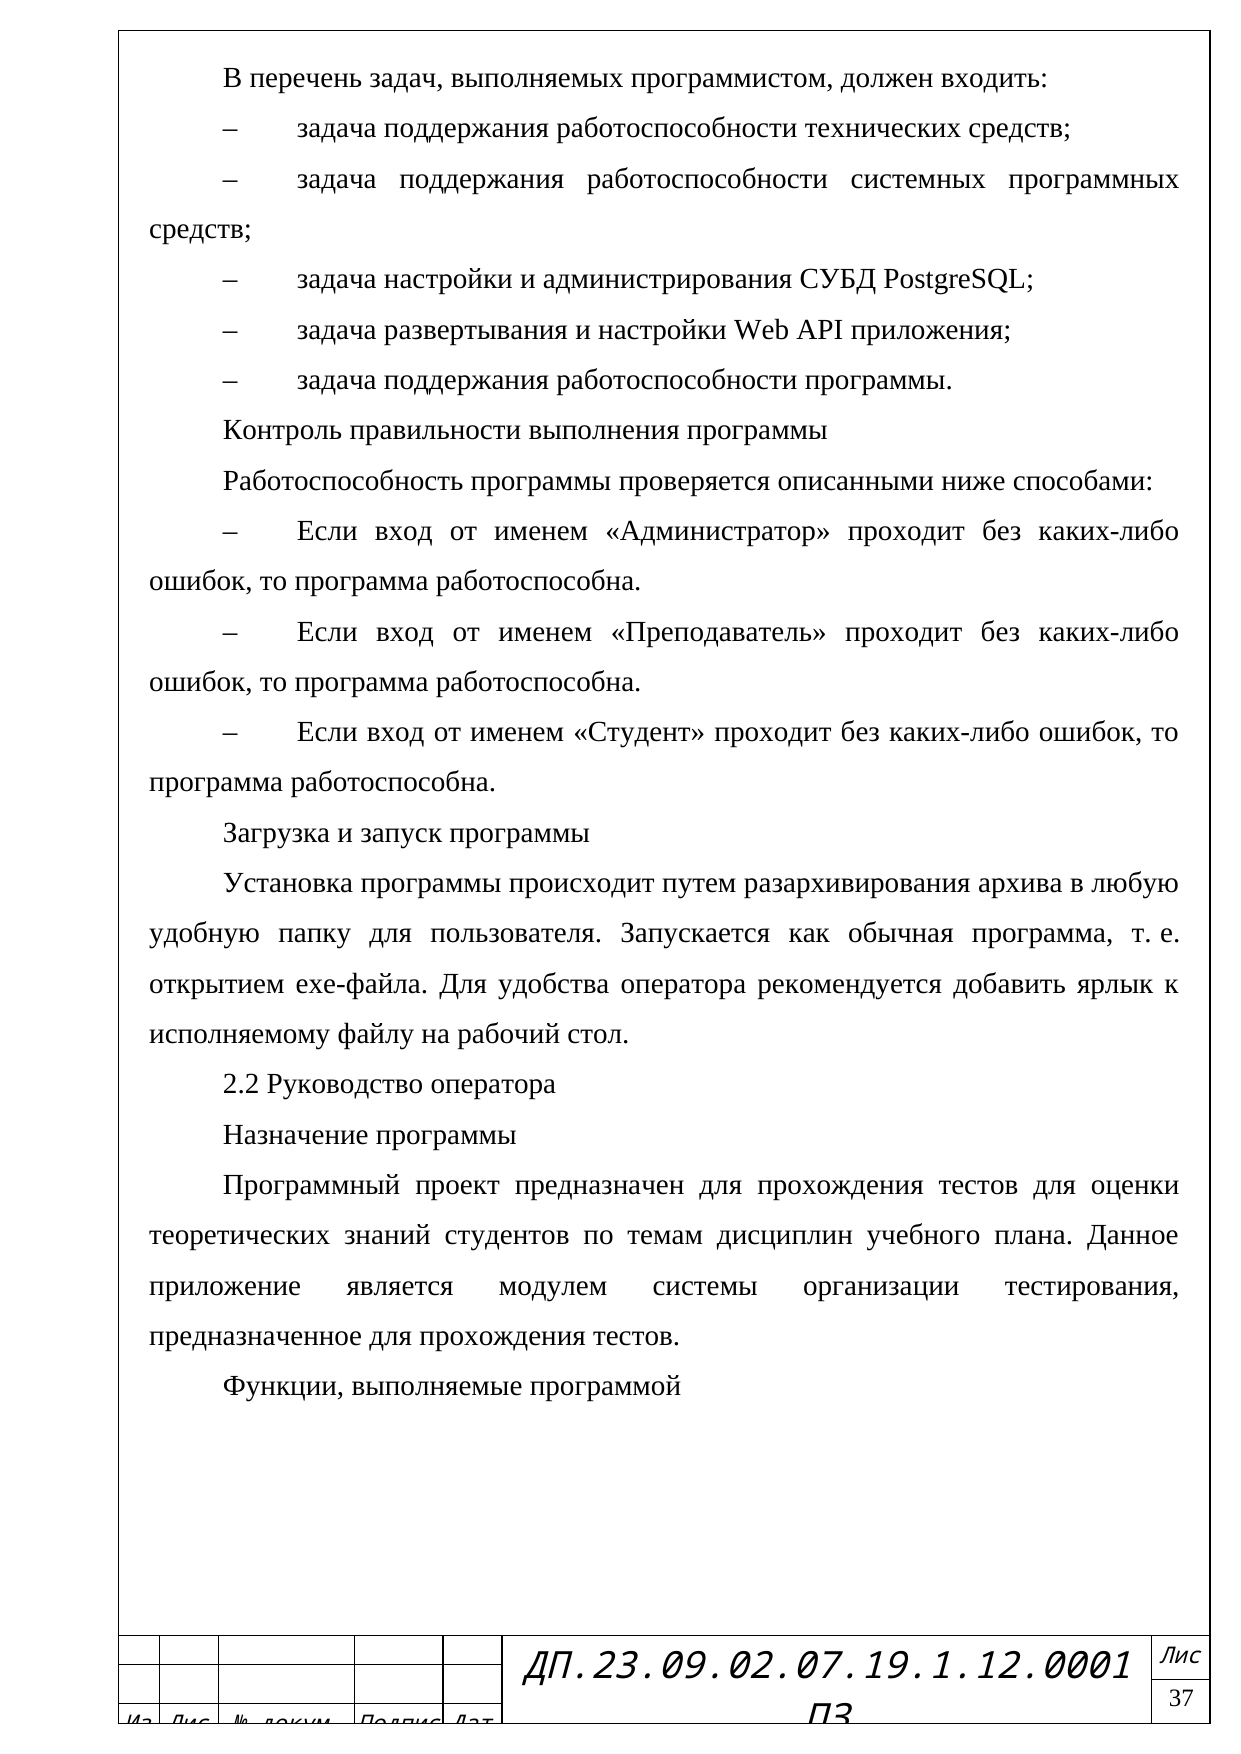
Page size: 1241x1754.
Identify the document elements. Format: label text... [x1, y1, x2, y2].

text Контроль правильности выполнения программы [149, 412, 1180, 446]
text В перечень задач, выполняемых программистом, должен входить: [149, 60, 1180, 94]
text Функции, выполняемые программой [149, 1368, 1180, 1402]
text Программный проект предназначен для прохождения тестов для оценки теоретических знаний студентов по темам дисциплин учебного плана. Данное приложение является модулем системы организации тестирования, предназначенное для прохождения тестов. [149, 1167, 1180, 1352]
subtitle 2.2 Руководство оператора [149, 1066, 1180, 1100]
list Если вход от именем «Студент» проходит без каких-либо ошибок, то программа работоспособна. [149, 714, 1180, 798]
list задача поддержания работоспособности программы. [149, 362, 1180, 396]
text Назначение программы [149, 1117, 1180, 1150]
text Установка программы происходит путем разархивирования архива в любую удобную папку для пользователя. Запускается как обычная программа, т. е. открытием exe-файла. Для удобства оператора рекомендуется добавить ярлык к исполняемому файлу на рабочий стол. [149, 865, 1180, 1050]
list Если вход от именем «Администратор» проходит без каких-либо ошибок, то программа работоспособна. [149, 513, 1180, 597]
text Загрузка и запуск программы [149, 815, 1180, 848]
list Если вход от именем «Преподаватель» проходит без каких-либо ошибок, то программа работоспособна. [149, 614, 1180, 697]
list задача поддержания работоспособности технических средств; [149, 111, 1180, 144]
list задача настройки и администрирования СУБД PostgreSQL; [149, 261, 1180, 295]
list задача развертывания и настройки Web API приложения; [149, 312, 1180, 345]
text Работоспособность программы проверяется описанными ниже способами: [149, 463, 1180, 496]
list задача поддержания работоспособности системных программных средств; [149, 161, 1180, 245]
